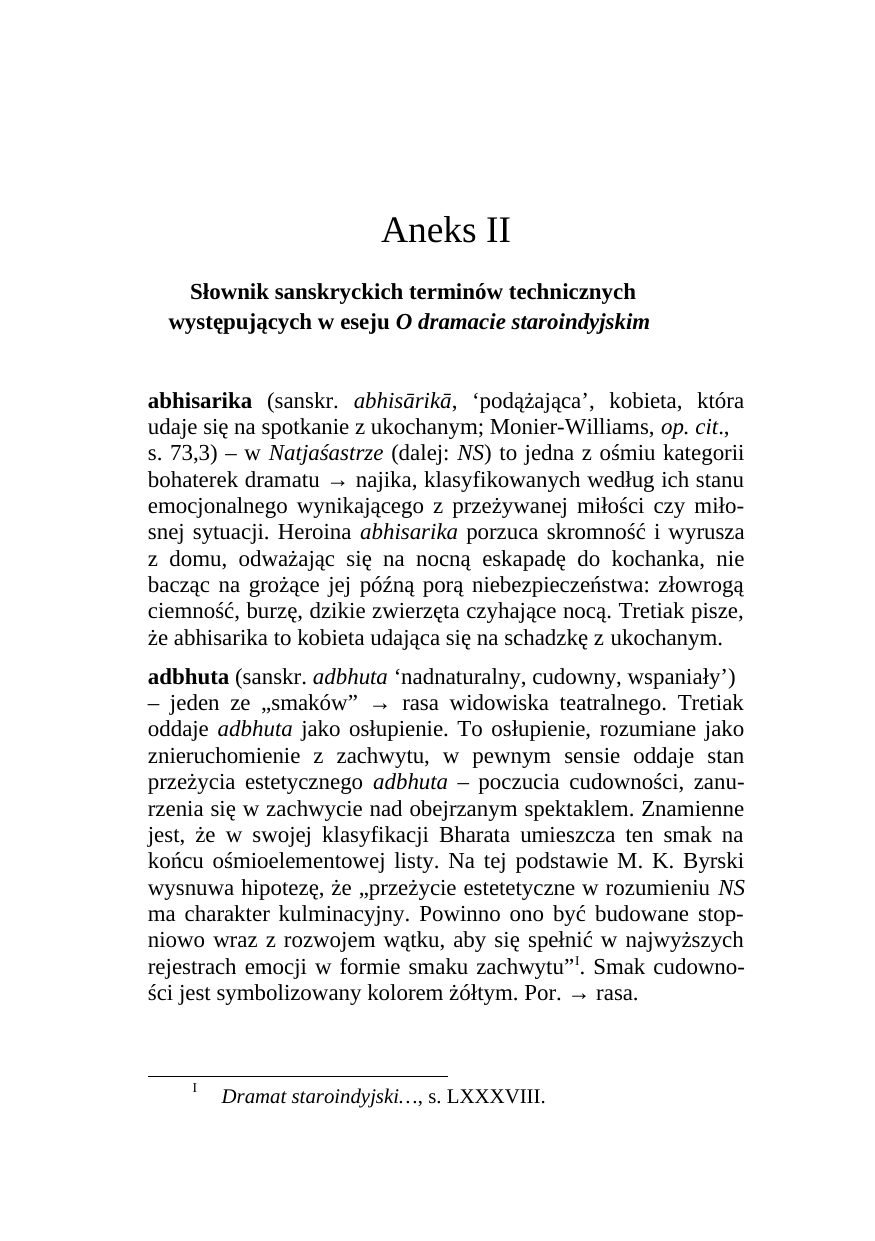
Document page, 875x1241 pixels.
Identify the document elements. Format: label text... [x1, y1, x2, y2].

text adbhuta (sanskr. adbhuta ‘nadnaturalny, cudowny, wspaniały’) [148, 663, 762, 689]
text abhisarika (sanskr. abhisārikā, ‘podążająca’, kobieta, która udaje się na spotkanie z ukochanym; Monier-Williams, op. cit., [148, 387, 745, 439]
text I Dramat staroindyjski…, s. LXXXVIII. [192, 1075, 762, 1108]
text s. 73,3) – w Natjaśastrze (dalej: NS) to jedna z ośmiu kategorii bohaterek dramatu → najika, klasyfikowanych według ich stanu emocjonalnego wynikającego z przeżywanej miłości czy miło- snej sytuacji. Heroina abhisarika porzuca skromność i wyrusza z domu, odważając się na nocną eskapadę do kochanka, nie bacząc na grożące jej późną porą niebezpieczeństwa: złowrogą ciemność, burzę, dzikie zwierzęta czyhające nocą. Tretiak pisze, że abhisarika to kobieta udająca się na schadzkę z ukochanym. [148, 439, 745, 650]
subtitle Aneks II [381, 208, 762, 251]
text – jeden ze „smaków” → rasa widowiska teatralnego. Tretiak oddaje adbhuta jako osłupienie. To osłupienie, rozumiane jako znieruchomienie z zachwytu, w pewnym sensie oddaje stan przeżycia estetycznego adbhuta – poczucia cudowności, zanu- rzenia się w zachwycie nad obejrzanym spektaklem. Znamienne jest, że w swojej klasyfikacji Bharata umieszcza ten smak na końcu ośmioelementowej listy. Na tej podstawie M. K. Byrski wysnuwa hipotezę, że „przeżycie estetetyczne w rozumieniu NS ma charakter kulminacyjny. Powinno ono być budowane stop- niowo wraz z rozwojem wątku, aby się spełnić w najwyższych rejestrach emocji w formie smaku zachwytu”I. Smak cudowno- ści jest symbolizowany kolorem żółtym. Por. → rasa. [148, 689, 745, 1005]
text Słownik sanskryckich terminów technicznych występujących w eseju O dramacie staroindyjskim [168, 278, 762, 334]
